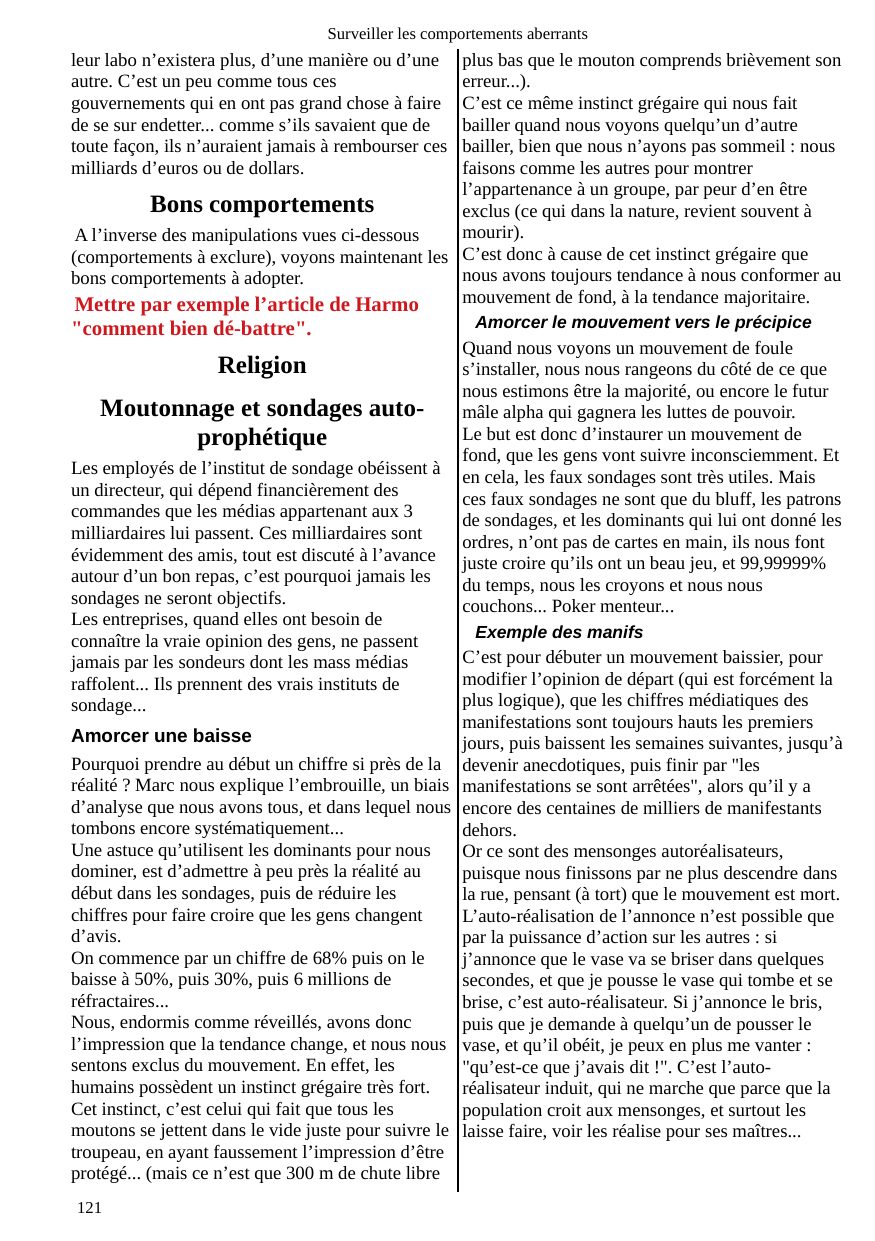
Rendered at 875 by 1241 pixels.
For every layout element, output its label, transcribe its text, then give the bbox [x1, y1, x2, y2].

subtitle Religion [71, 350, 453, 379]
text On commence par un chiffre de 68% puis on le baisse à 50%, puis 30%, puis 6 millions de réfractaires... [71, 947, 453, 1011]
subtitle Bons comportements [71, 189, 453, 217]
text C’est donc à cause de cet instinct grégaire que nous avons toujours tendance à nous conformer au mouvement de fond, à la tendance majoritaire. [462, 243, 844, 307]
text A l’inverse des manipulations vues ci-dessous (comportements à exclure), voyons maintenant les bons comportements à adopter. [71, 224, 453, 289]
text plus bas que le mouton comprends brièvement son erreur...). [462, 49, 844, 92]
text leur labo n’existera plus, d’une manière ou d’une autre. C’est un peu comme tous ces gouvernements qui en ont pas grand chose à faire de se sur endetter... comme s’ils savaient que de toute façon, ils n’auraient jamais à rembourser ces milliards d’euros ou de dollars. [71, 49, 453, 178]
text Les entreprises, quand elles ont besoin de connaître la vraie opinion des gens, ne passent jamais par les sondeurs dont les mass médias raffolent... Ils prennent des vrais instituts de sondage... [71, 608, 453, 716]
subtitle Amorcer le mouvement vers le précipice [475, 312, 844, 332]
subtitle Moutonnage et sondages auto-prophétique [71, 393, 453, 451]
text Le but est donc d’instaurer un mouvement de fond, que les gens vont suivre inconsciemment. Et en cela, les faux sondages sont très utiles. Mais ces faux sondages ne sont que du bluff, les patrons de sondages, et les dominants qui lui ont donné les ordres, n’ont pas de cartes en main, ils nous font juste croire qu’ils ont un beau jeu, et 99,99999% du temps, nous les croyons et nous nous couchons... Poker menteur... [462, 423, 844, 617]
text L’auto-réalisation de l’annonce n’est possible que par la puissance d’action sur les autres : si j’annonce que le vase va se briser dans quelques secondes, et que je pousse le vase qui tombe et se brise, c’est auto-réalisateur. Si j’annonce le bris, puis que je demande à quelqu’un de pousser le vase, et qu’il obéit, je peux en plus me vanter : "qu’est-ce que j’avais dit !". C’est l’auto-réalisateur induit, qui ne marche que parce que la population croit aux mensonges, et surtout les laisse faire, voir les réalise pour ses maîtres... [462, 905, 844, 1142]
text Mettre par exemple l’article de Harmo "comment bien dé-battre". [71, 292, 453, 340]
text C’est ce même instinct grégaire qui nous fait bailler quand nous voyons quelqu’un d’autre bailler, bien que nous n’ayons pas sommeil : nous faisons comme les autres pour montrer l’appartenance à un groupe, par peur d’en être exclus (ce qui dans la nature, revient souvent à mourir). [462, 92, 844, 243]
text Les employés de l’institut de sondage obéissent à un directeur, qui dépend financièrement des commandes que les médias appartenant aux 3 milliardaires lui passent. Ces milliardaires sont évidemment des amis, tout est discuté à l’avance autour d’un bon repas, c’est pourquoi jamais les sondages ne seront objectifs. [71, 457, 453, 608]
subtitle Amorcer une baisse [71, 725, 453, 747]
text C’est pour débuter un mouvement baissier, pour modifier l’opinion de départ (qui est forcément la plus logique), que les chiffres médiatiques des manifestations sont toujours hauts les premiers jours, puis baissent les semaines suivantes, jusqu’à devenir anecdotiques, puis finir par "les manifestations se sont arrêtées", alors qu’il y a encore des centaines de milliers de manifestants dehors. [462, 646, 844, 840]
text Pourquoi prendre au début un chiffre si près de la réalité ? Marc nous explique l’embrouille, un biais d’analyse que nous avons tous, et dans lequel nous tombons encore systématiquement... [71, 752, 453, 839]
text Or ce sont des mensonges autoréalisateurs, puisque nous finissons par ne plus descendre dans la rue, pensant (à tort) que le mouvement est mort. [462, 840, 844, 905]
text Quand nous voyons un mouvement de foule s’installer, nous nous rangeons du côté de ce que nous estimons être la majorité, ou encore le futur mâle alpha qui gagnera les luttes de pouvoir. [462, 337, 844, 423]
subtitle Exemple des manifs [475, 622, 844, 642]
text Nous, endormis comme réveillés, avons donc l’impression que la tendance change, et nous nous sentons exclus du mouvement. En effet, les humains possèdent un instinct grégaire très fort. Cet instinct, c’est celui qui fait que tous les moutons se jettent dans le vide juste pour suivre le troupeau, en ayant faussement l’impression d’être protégé... (mais ce n’est que 300 m de chute libre [71, 1011, 453, 1184]
text Une astuce qu’utilisent les dominants pour nous dominer, est d’admettre à peu près la réalité au début dans les sondages, puis de réduire les chiffres pour faire croire que les gens changent d’avis. [71, 839, 453, 947]
